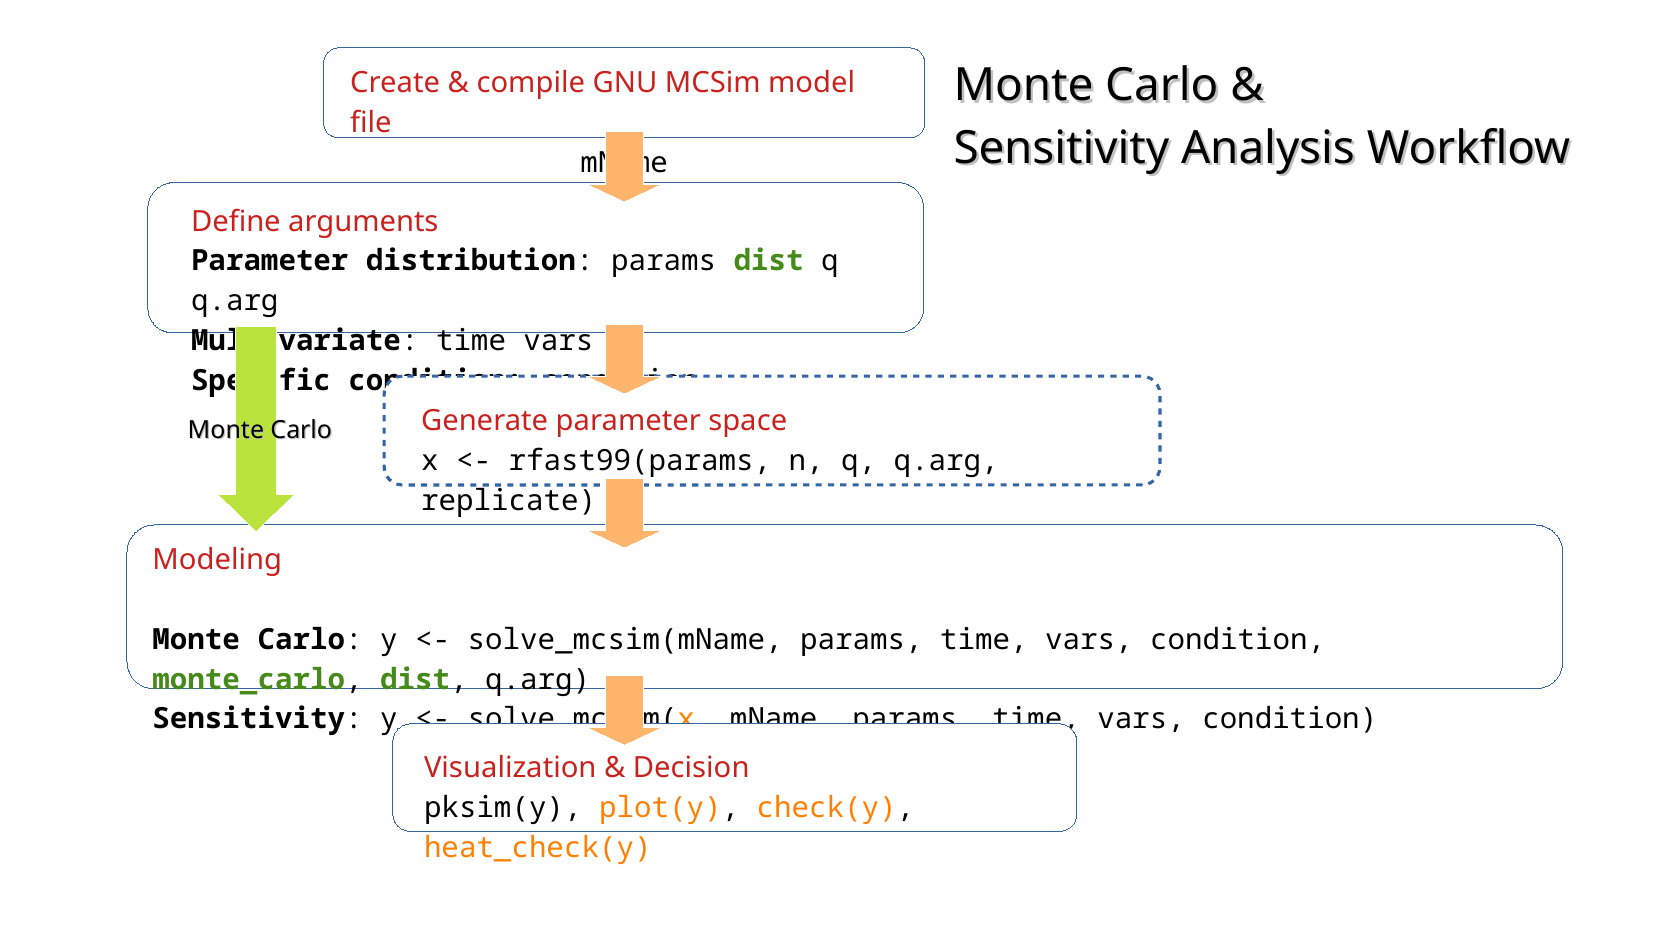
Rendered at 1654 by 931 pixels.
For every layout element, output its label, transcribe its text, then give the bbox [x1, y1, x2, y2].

text_box Generate parameter space x <- rfast99(params, n, q, q.arg, replicate) [406, 392, 1123, 499]
text_box Modeling Monte Carlo: y <- solve_mcsim(mName, params, time, vars, condition, monte_carlo, dist, q.arg) Sensitivity: y <- solve_mcsim(x, mName, params, time, vars, condition) [137, 531, 1548, 688]
text_box [126, 471, 1563, 686]
text_box [235, 326, 277, 404]
text_box [323, 47, 925, 138]
text_box [384, 324, 1160, 485]
text_box Define arguments Parameter distribution: params dist q q.arg Multivariate: time vars Specific condition: condition [176, 192, 888, 333]
text_box Monte Carlo [161, 404, 359, 471]
title Monte Carlo & Sensitivity Analysis Workflow [953, 36, 1584, 192]
text_box Create & compile GNU MCSim model file mName [335, 54, 913, 144]
text_box [147, 131, 924, 333]
text_box [392, 675, 1542, 832]
text_box Visualization & Decision pksim(y), plot(y), check(y), heat_check(y) [409, 739, 1068, 846]
